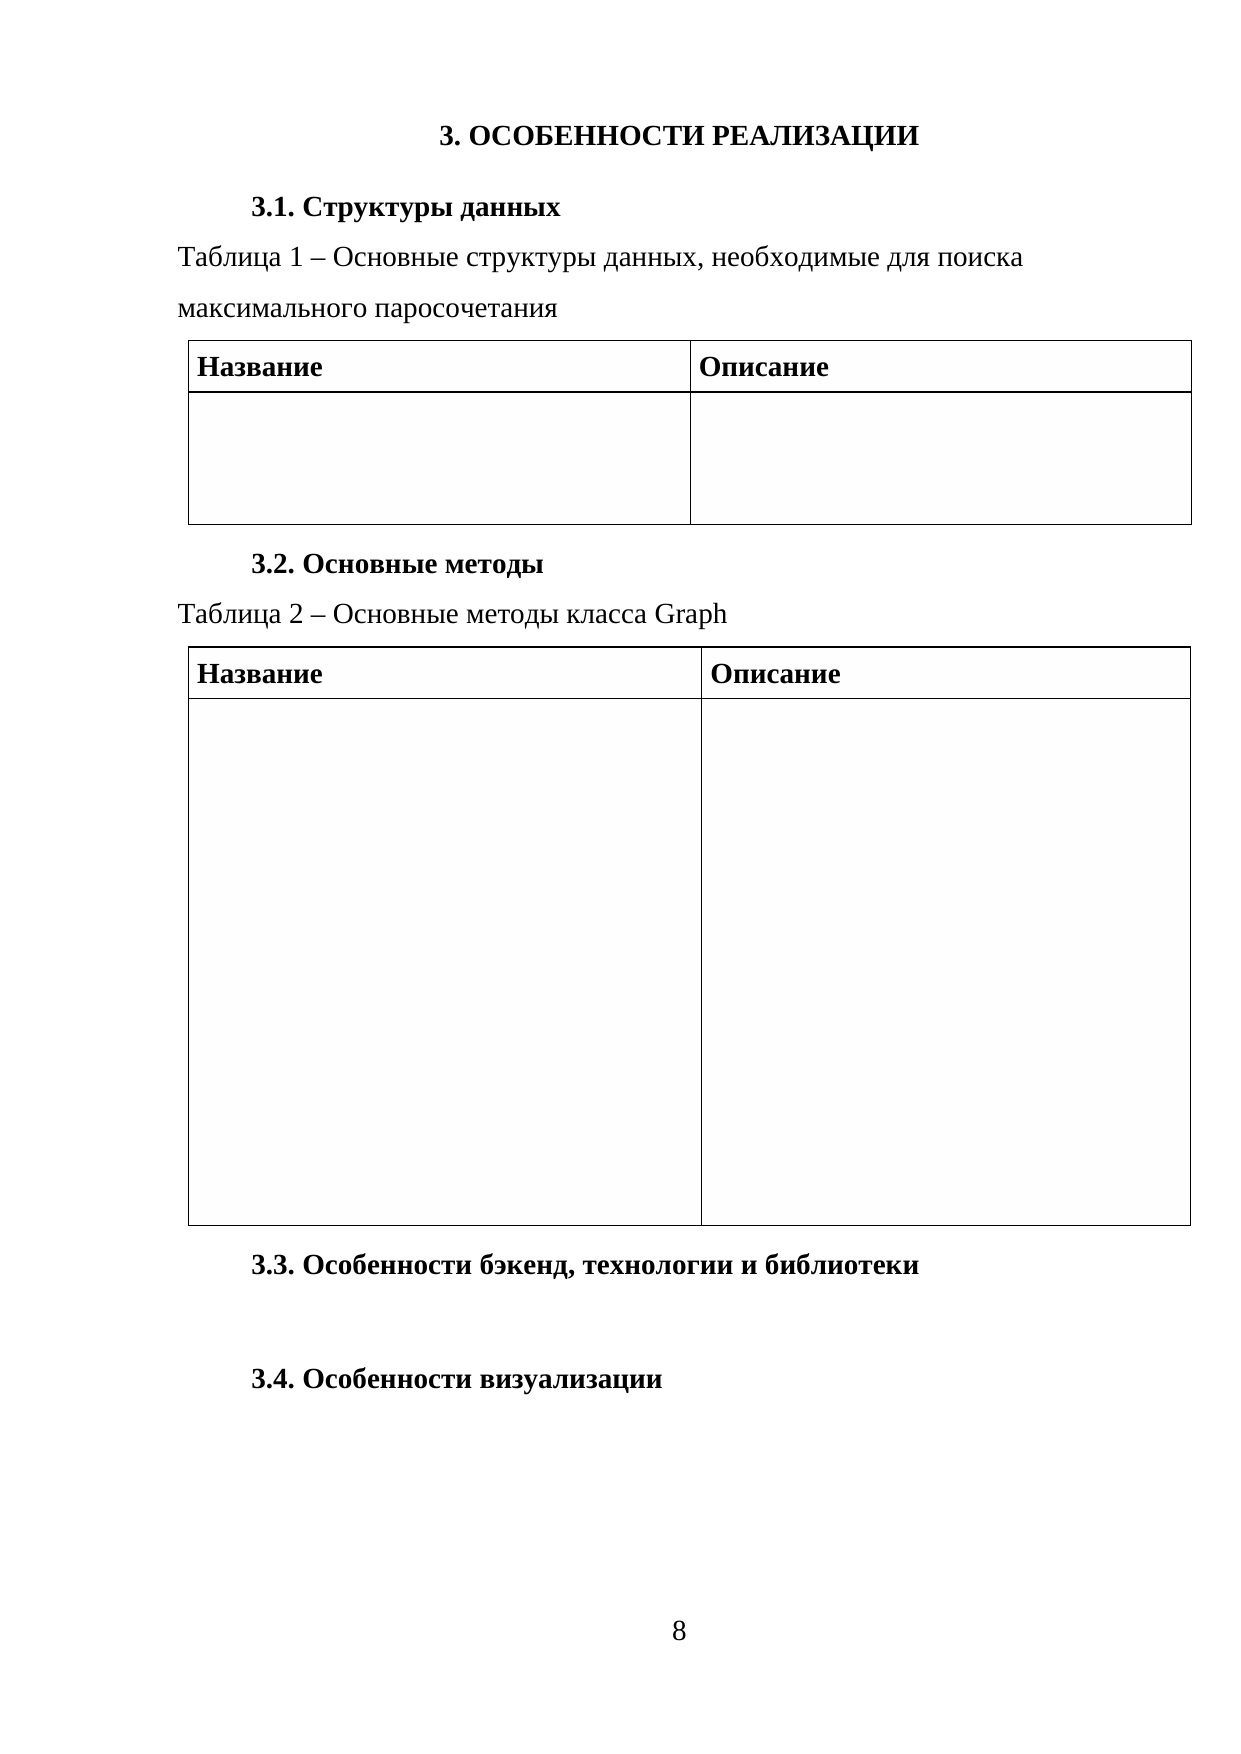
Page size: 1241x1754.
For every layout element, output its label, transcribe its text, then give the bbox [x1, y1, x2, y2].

table_header Название [189, 341, 690, 391]
table_header Название [189, 648, 701, 698]
table_cell [189, 393, 690, 524]
table_cell [691, 393, 1191, 524]
text Таблица 1 – Основные структуры данных, необходимые для поиска максимального паросочетания [177, 239, 1181, 323]
table_header Описание [702, 648, 1190, 698]
subtitle 3.1. Структуры данных [177, 189, 1181, 223]
table_cell [702, 699, 1190, 1225]
subtitle 3.3. Особенности бэкенд, технологии и библиотеки [177, 1247, 1181, 1281]
text Таблица 2 – Основные методы класса Graph [177, 596, 1181, 629]
table_cell [189, 699, 701, 1225]
subtitle 3.4. Особенности визуализации [177, 1362, 1181, 1395]
table_header Описание [691, 341, 1191, 391]
subtitle 3.2. Основные методы [177, 546, 1181, 579]
subtitle 3. Особенности реализации [177, 118, 1181, 152]
